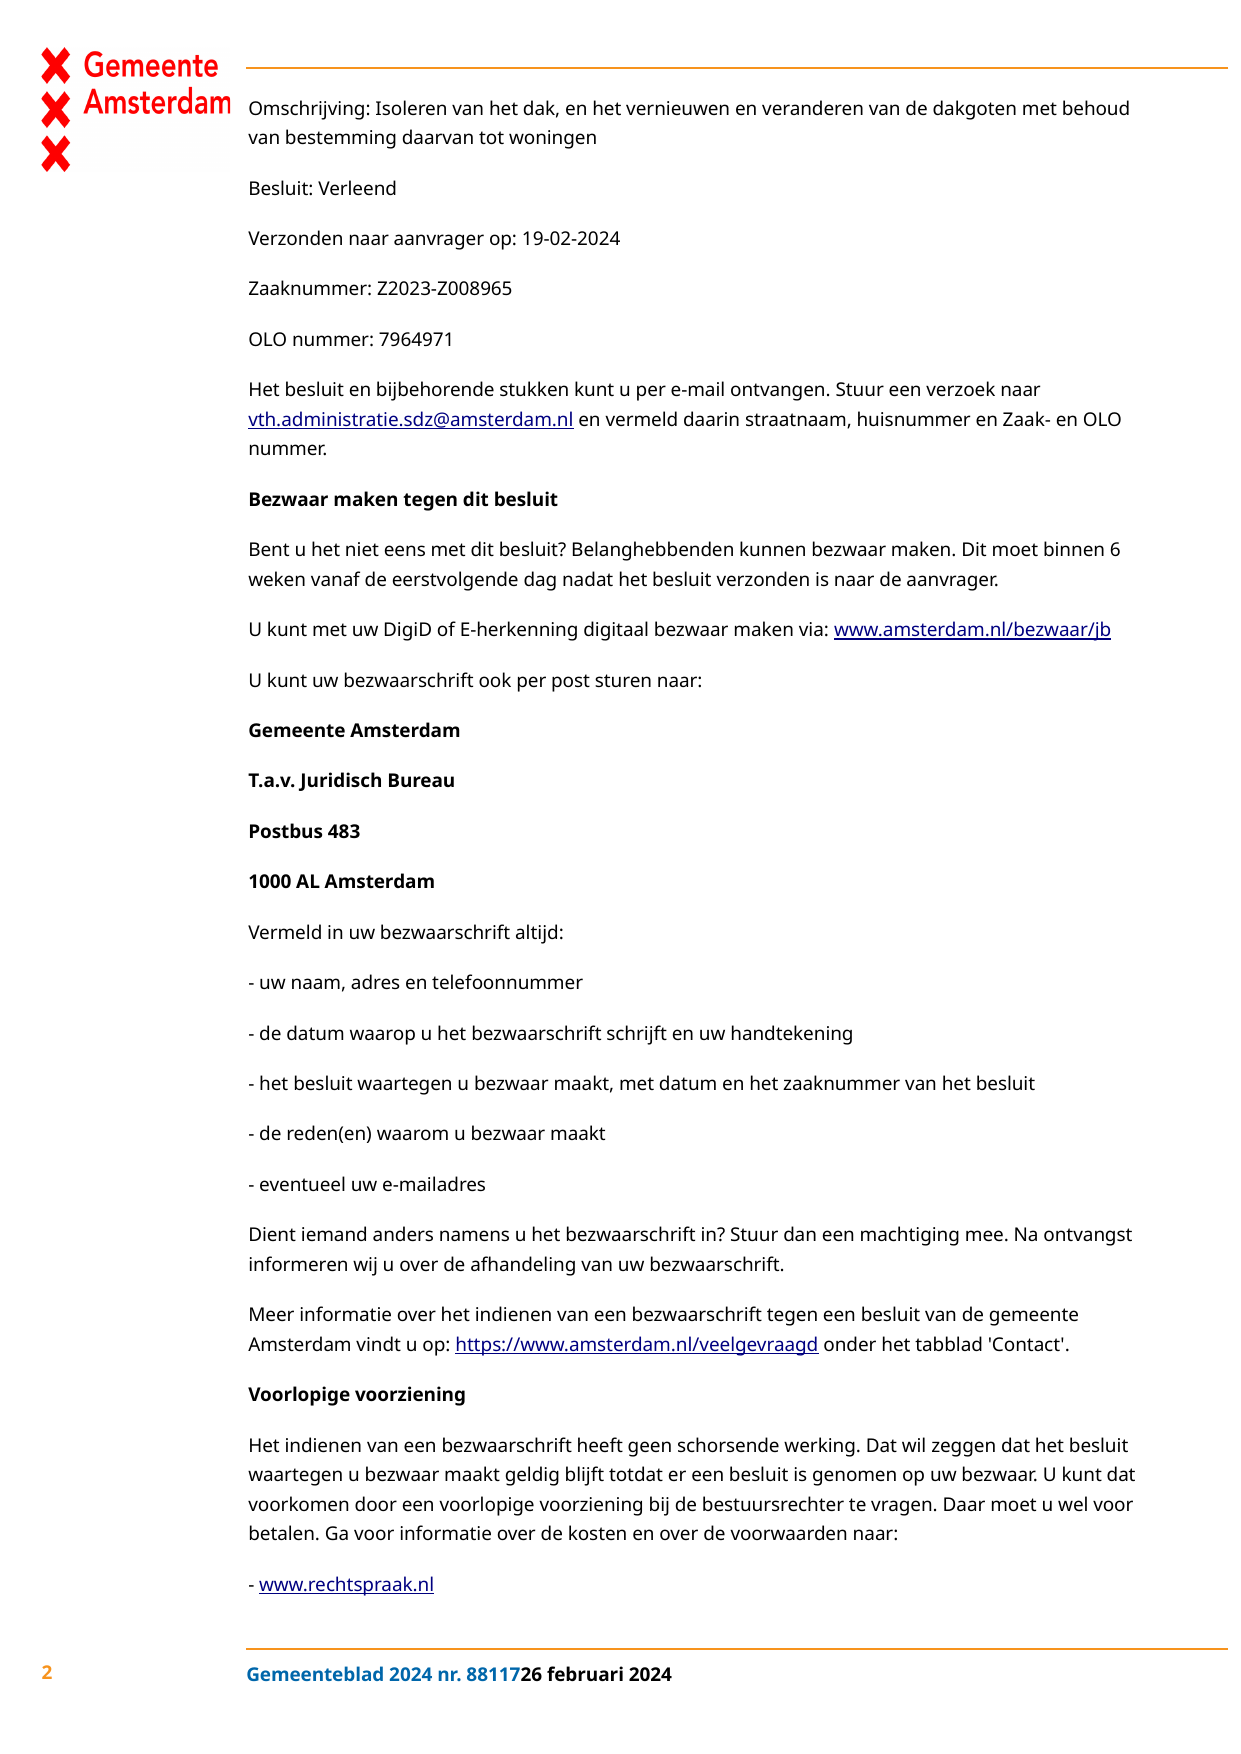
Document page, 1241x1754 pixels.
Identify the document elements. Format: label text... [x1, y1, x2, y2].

text Besluit: Verleend [248, 175, 1152, 201]
text Dient iemand anders namens u het bezwaarschrift in? Stuur dan een machtiging mee. Na ontvangst informeren wij u over de afhandeling van uw bezwaarschrift. [248, 1221, 1152, 1277]
text Het indienen van een bezwaarschrift heeft geen schorsende werking. Dat wil zeggen dat het besluit waartegen u bezwaar maakt geldig blijft totdat er een besluit is genomen op uw bezwaar. U kunt dat voorkomen door een voorlopige voorziening bij de bestuursrechter te vragen. Daar moet u wel voor betalen. Ga voor informatie over de kosten en over de voorwaarden naar: [248, 1432, 1152, 1546]
text U kunt met uw DigiD of E-herkenning digitaal bezwaar maken via: www.amsterdam.nl/bezwaar/jb [248, 616, 1152, 642]
text U kunt uw bezwaarschrift ook per post sturen naar: [248, 667, 1152, 693]
text Omschrijving: Isoleren van het dak, en het vernieuwen en veranderen van de dakgoten met behoud van bestemming daarvan tot woningen [248, 95, 1152, 150]
text Postbus 483 [248, 818, 1152, 844]
text Zaaknummer: Z2023-Z008965 [248, 276, 1152, 301]
text 1000 AL Amsterdam [248, 868, 1152, 894]
picture [41, 47, 231, 172]
text - eventueel uw e-mailadres [248, 1171, 1152, 1197]
text Vermeld in uw bezwaarschrift altijd: [248, 919, 1152, 945]
text - de reden(en) waarom u bezwaar maakt [248, 1121, 1152, 1146]
text - www.rechtspraak.nl [248, 1571, 1152, 1597]
text Bezwaar maken tegen dit besluit [248, 486, 1152, 512]
text Bent u het niet eens met dit besluit? Belanghebbenden kunnen bezwaar maken. Dit moet binnen 6 weken vanaf de eerstvolgende dag nadat het besluit verzonden is naar de aanvrager. [248, 536, 1152, 592]
text - het besluit waartegen u bezwaar maakt, met datum en het zaaknummer van het besluit [248, 1070, 1152, 1096]
text Verzonden naar aanvrager op: 19-02-2024 [248, 225, 1152, 251]
text Gemeente Amsterdam [248, 717, 1152, 743]
text - de datum waarop u het bezwaarschrift schrijft en uw handtekening [248, 1020, 1152, 1046]
text Het besluit en bijbehorende stukken kunt u per e-mail ontvangen. Stuur een verzoek naar vth.administratie.sdz@amsterdam.nl en vermeld daarin straatnaam, huisnummer en Zaak- en OLO nummer. [248, 376, 1152, 461]
text - uw naam, adres en telefoonnummer [248, 969, 1152, 995]
text T.a.v. Juridisch Bureau [248, 768, 1152, 793]
text Meer informatie over het indienen van een bezwaarschrift tegen een besluit van de gemeente Amsterdam vindt u op: https://www.amsterdam.nl/veelgevraagd onder het tabblad 'Contact'. [248, 1301, 1152, 1357]
text OLO nummer: 7964971 [248, 326, 1152, 352]
text Voorlopige voorziening [248, 1381, 1152, 1407]
